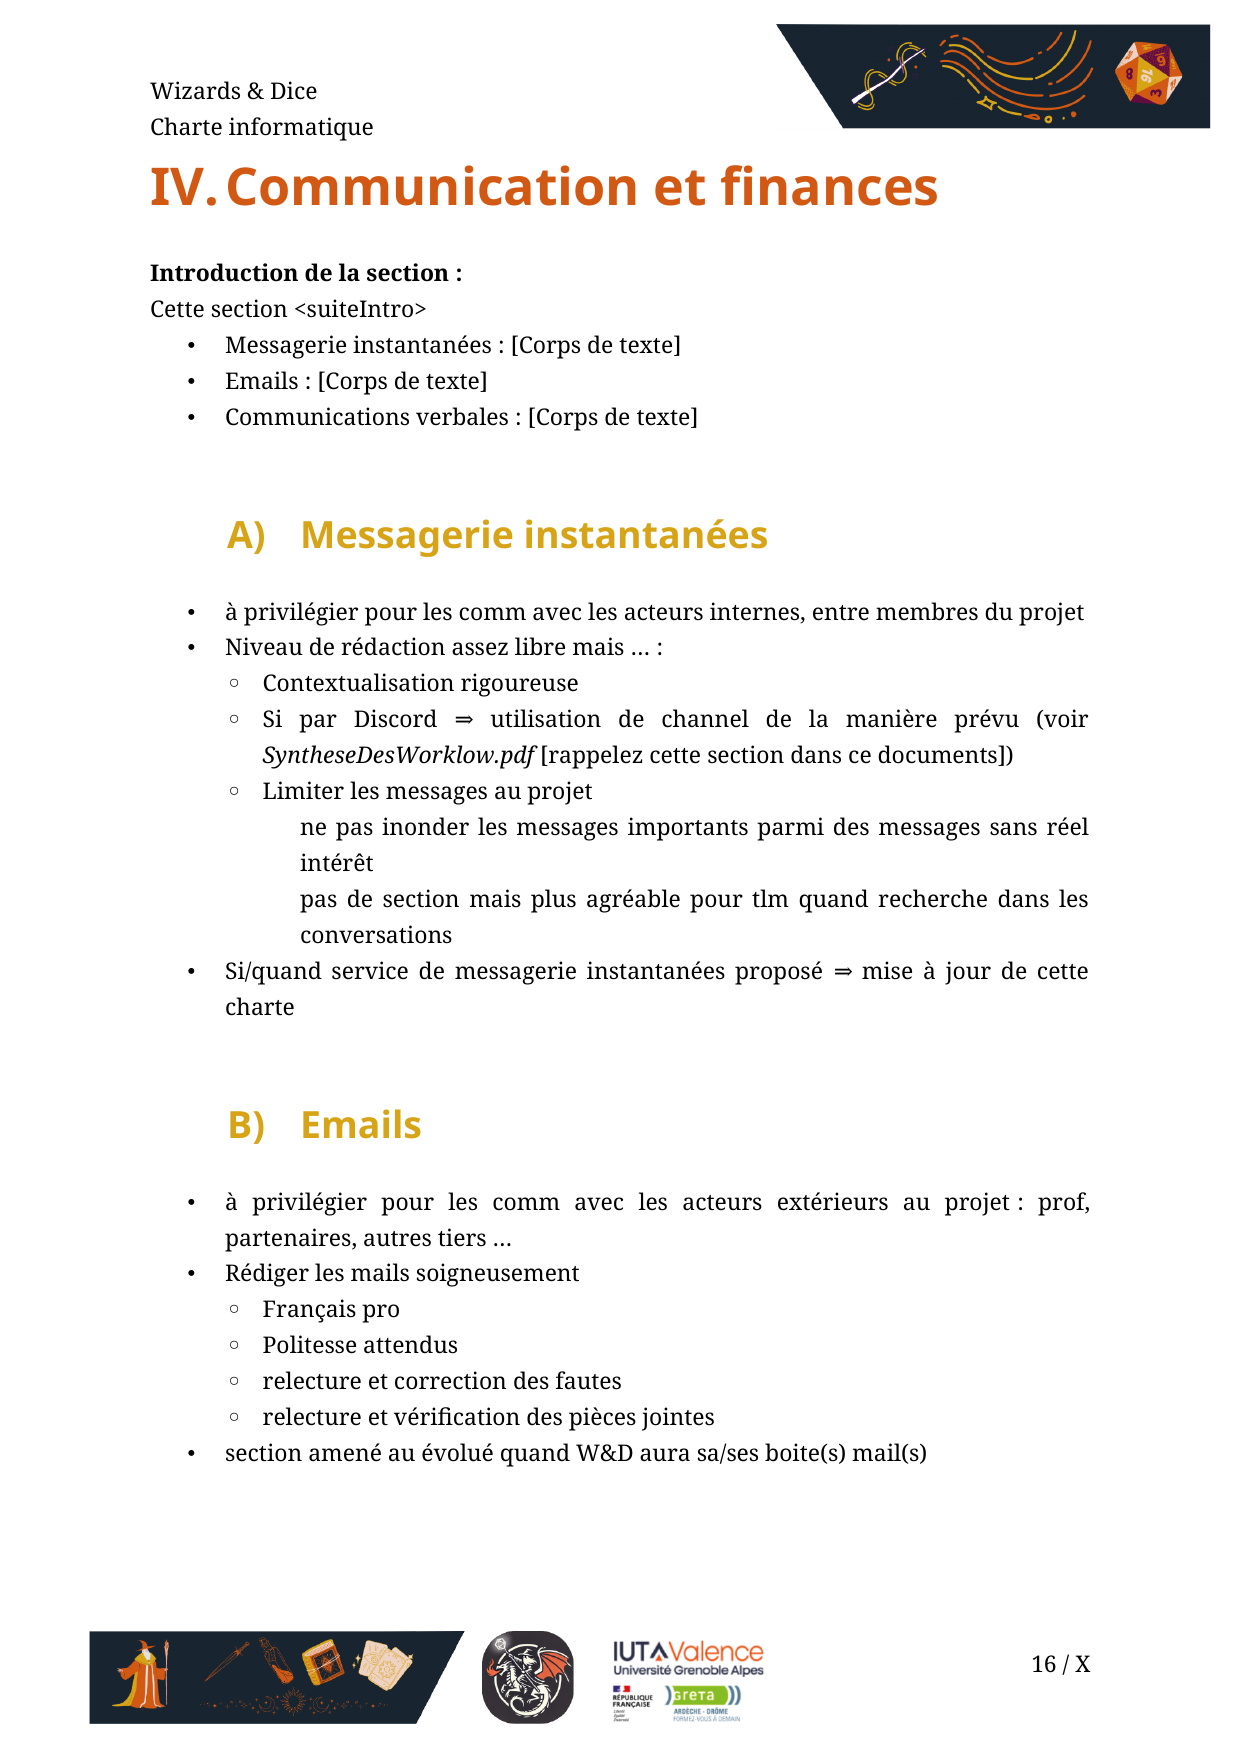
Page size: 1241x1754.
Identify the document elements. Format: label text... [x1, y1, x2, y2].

list Si/quand service de messagerie instantanées proposé ⇒ mise à jour de cette charte [187, 955, 1090, 1022]
list Français pro [225, 1293, 1090, 1324]
list Contextualisation rigoureuse [225, 667, 1090, 698]
list Rédiger les mails soigneusement [187, 1257, 1090, 1289]
list pas de section mais plus agréable pour tlm quand recherche dans les conversations [262, 883, 1090, 950]
list Messagerie instantanées : [Corps de texte] [187, 329, 1090, 360]
list Politesse attendus [225, 1329, 1090, 1361]
list à privilégier pour les comm avec les acteurs extérieurs au projet : prof, partenaires, autres tiers … [187, 1186, 1090, 1253]
list Si par Discord ⇒ utilisation de channel de la manière prévu (voir SyntheseDesWorklow.pdf [rappelez cette section dans ce documents]) [225, 703, 1090, 770]
list Niveau de rédaction assez libre mais … : [187, 631, 1090, 663]
list ne pas inonder les messages importants parmi des messages sans réel intérêt [262, 811, 1090, 878]
list Communications verbales : [Corps de texte] [187, 401, 1090, 432]
subtitle Messagerie instantanées [227, 508, 1090, 559]
subtitle Emails [227, 1098, 1090, 1149]
text Introduction de la section : [150, 257, 1090, 288]
list relecture et vérification des pièces jointes [225, 1401, 1090, 1432]
picture [81, 1620, 788, 1733]
picture [771, 21, 1218, 131]
list relecture et correction des fautes [225, 1365, 1090, 1396]
subtitle Communication et finances [150, 150, 1090, 221]
list Limiter les messages au projet [225, 775, 1090, 806]
text Cette section <suiteIntro> [150, 293, 1090, 324]
list section amené au évolué quand W&D aura sa/ses boite(s) mail(s) [187, 1437, 1090, 1468]
list Emails : [Corps de texte] [187, 365, 1090, 396]
list à privilégier pour les comm avec les acteurs internes, entre membres du projet [187, 595, 1090, 627]
